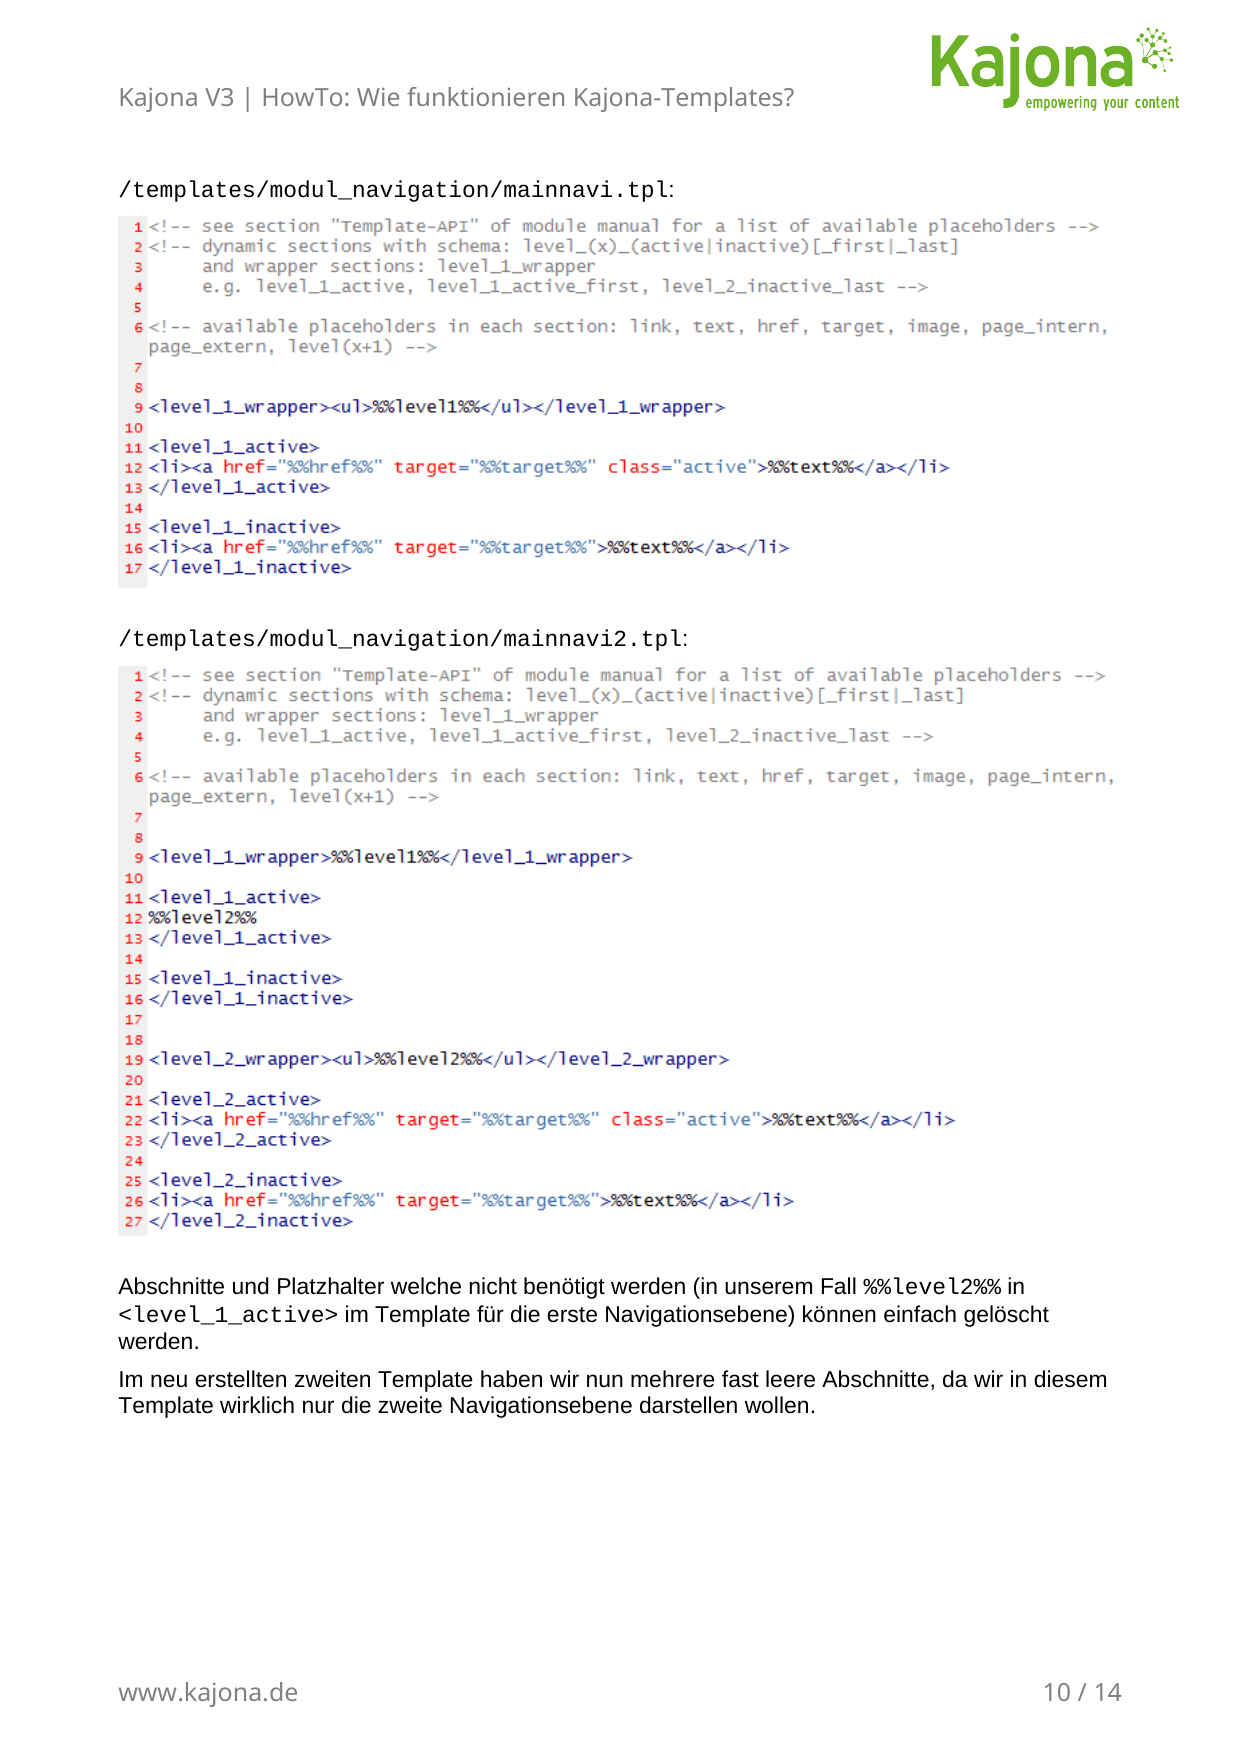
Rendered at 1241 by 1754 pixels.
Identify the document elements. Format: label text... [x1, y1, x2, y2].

picture [118, 666, 1122, 1236]
text Abschnitte und Platzhalter welche nicht benötigt werden (in unserem Fall %%level2%% in <level_1_active> im Template für die erste Navigationsebene) können einfach gelöscht werden. [118, 1274, 1122, 1354]
text /templates/modul_navigation/mainnavi.tpl: [118, 177, 1122, 204]
text Im neu erstellten zweiten Template haben wir nun mehrere fast leere Abschnitte, da wir in diesem Template wirklich nur die zweite Navigationsebene darstellen wollen. [118, 1367, 1122, 1418]
text /templates/modul_navigation/mainnavi2.tpl: [118, 626, 1122, 653]
picture [118, 216, 1122, 588]
